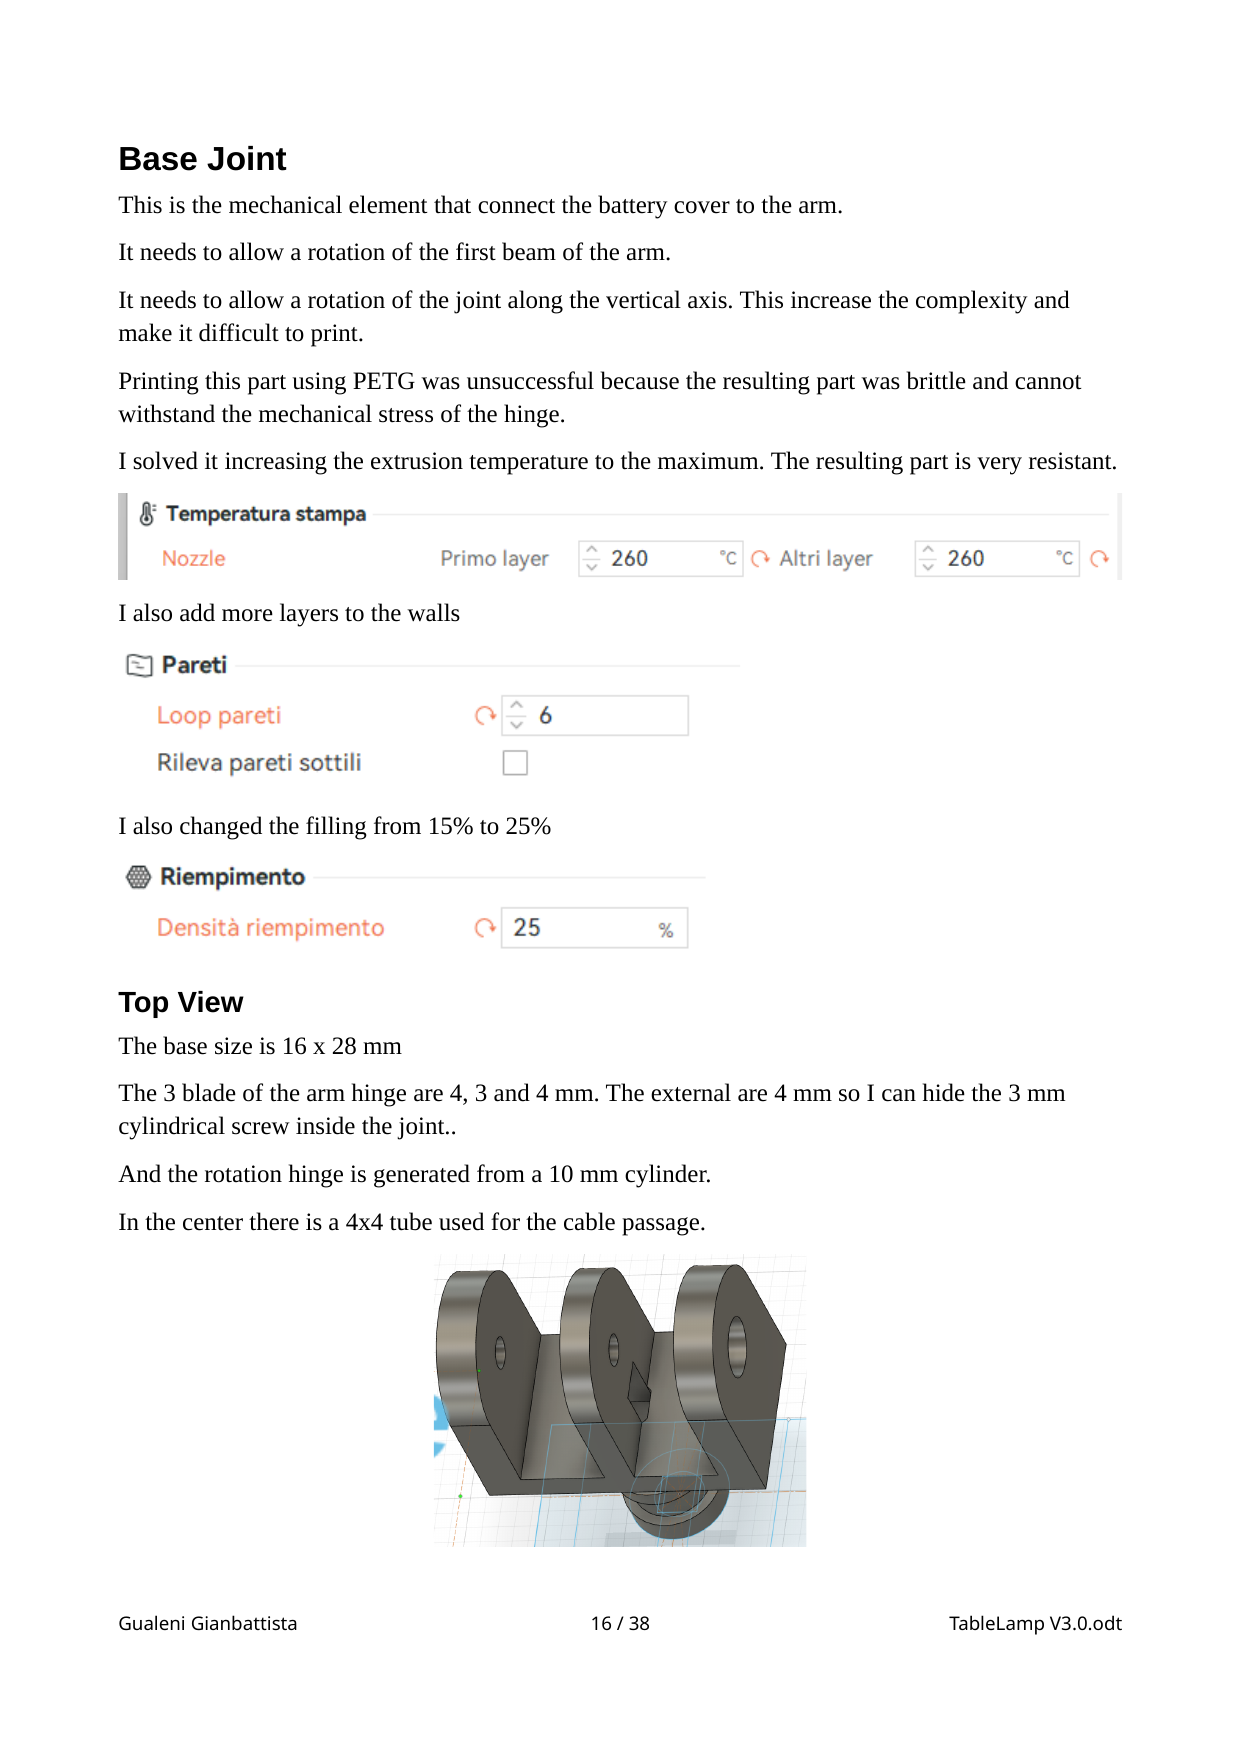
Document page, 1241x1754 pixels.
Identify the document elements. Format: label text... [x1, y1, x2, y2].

subtitle Top View [118, 985, 1122, 1018]
text It needs to allow a rotation of the joint along the vertical axis. This increase the complexity and make it difficult to print. [118, 285, 1122, 347]
text And the rotation hinge is generated from a 10 mm cylinder. [118, 1159, 1122, 1188]
text I also add more layers to the walls [118, 598, 1122, 627]
picture [118, 493, 1123, 580]
text Printing this part using PETG was unsuccessful because the resulting part was brittle and cannot withstand the mechanical stress of the hinge. [118, 366, 1122, 427]
text This is the mechanical element that connect the battery cover to the arm. [118, 190, 1122, 219]
picture [118, 645, 740, 793]
picture [118, 859, 706, 952]
text I solved it increasing the extrusion temperature to the maximum. The resulting part is very resistant. [118, 446, 1122, 475]
picture [433, 1254, 807, 1547]
text The base size is 16 x 28 mm [118, 1031, 1122, 1059]
text It needs to allow a rotation of the first beam of the arm. [118, 237, 1122, 266]
text In the center there is a 4x4 tube used for the cable passage. [118, 1207, 1122, 1235]
text I also changed the filling from 15% to 25% [118, 811, 1122, 840]
text The 3 blade of the arm hinge are 4, 3 and 4 mm. The external are 4 mm so I can hide the 3 mm cylindrical screw inside the joint.. [118, 1078, 1122, 1140]
subtitle Base Joint [118, 139, 1122, 177]
